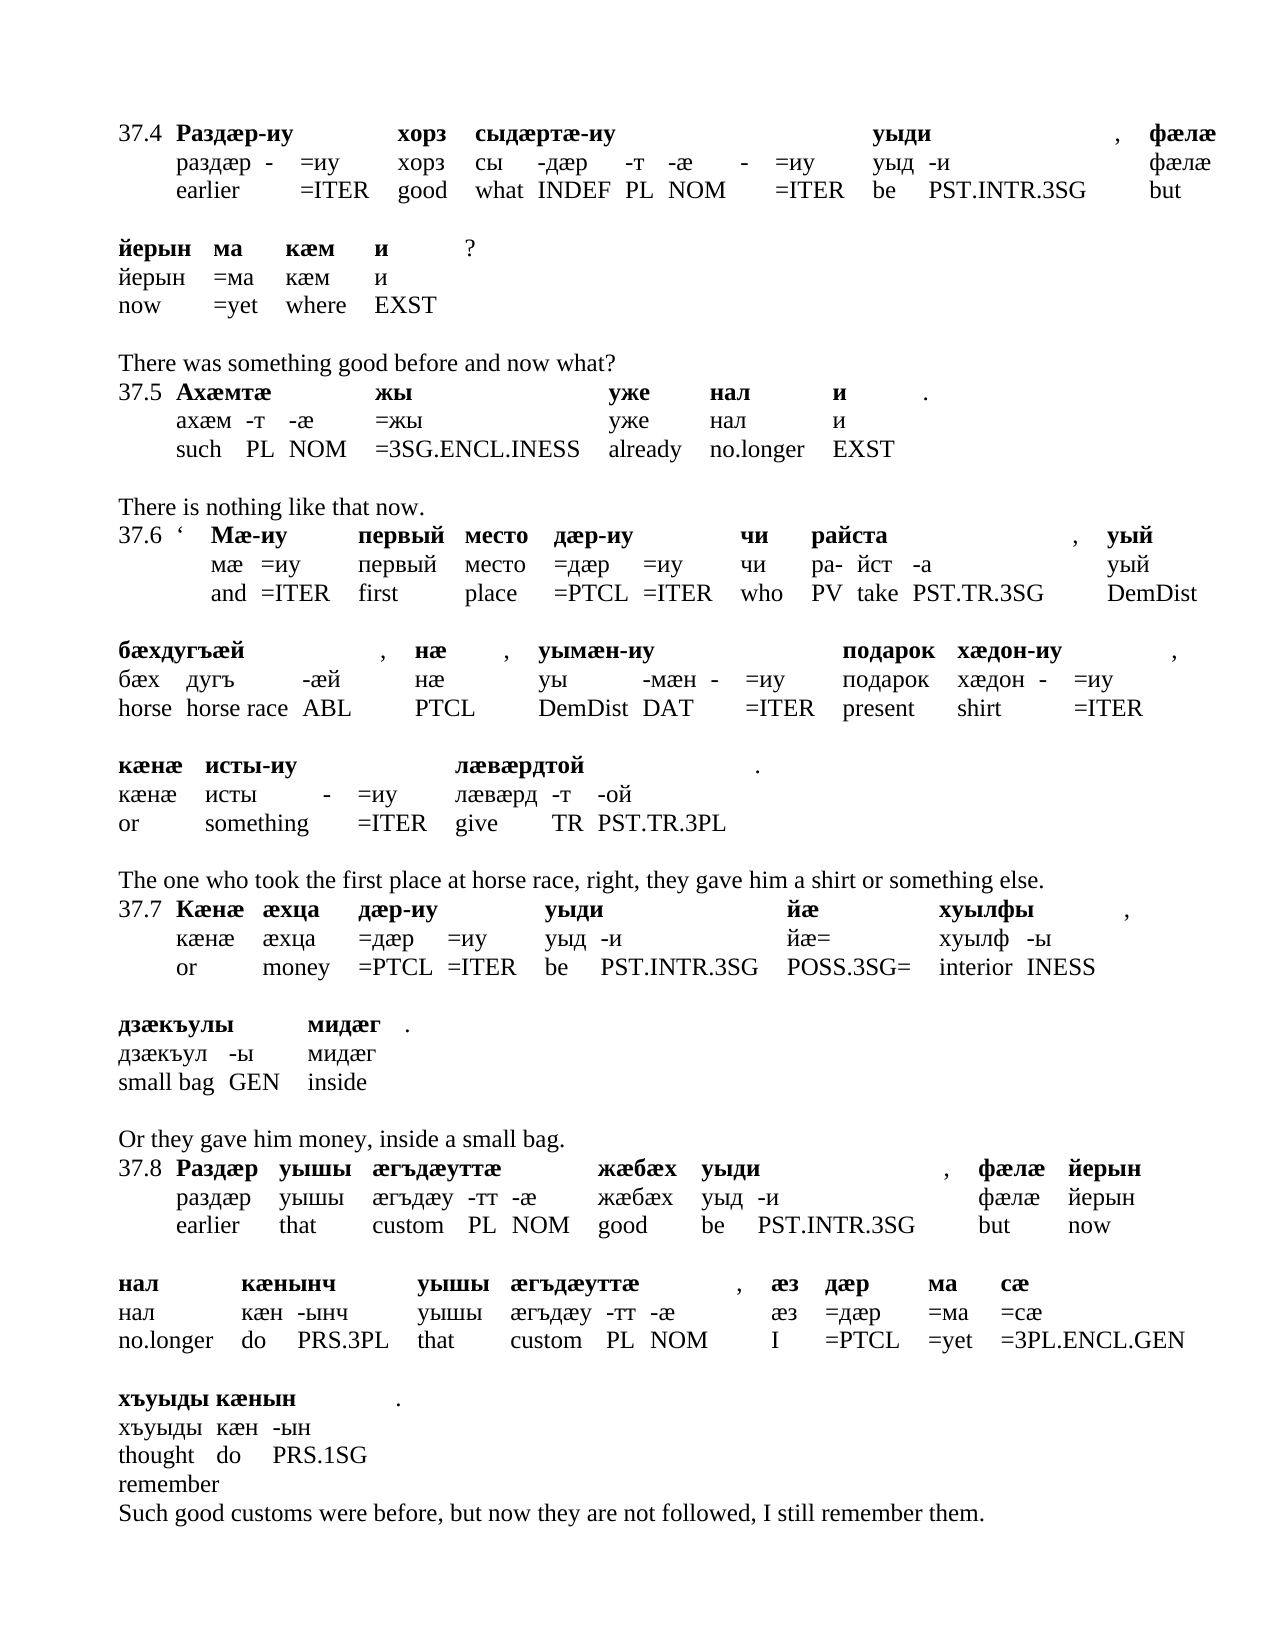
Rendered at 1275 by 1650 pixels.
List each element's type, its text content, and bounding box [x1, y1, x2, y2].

text хъуыды кæнын [118, 1383, 381, 1412]
text æгъдæуттæ [510, 1268, 722, 1297]
text NOM [512, 1211, 570, 1239]
text хъуыды [118, 1412, 202, 1441]
text дзæкъулы [118, 1009, 294, 1038]
text . [404, 1009, 425, 1038]
text раздæр [176, 147, 251, 176]
text custom [372, 1211, 454, 1239]
text место [464, 521, 540, 549]
text =сæ [1000, 1297, 1185, 1326]
text сы [475, 147, 524, 176]
text horse [118, 693, 172, 722]
text йерын [1068, 1182, 1135, 1211]
text æхца [262, 894, 344, 923]
text æз [771, 1268, 811, 1297]
text фæлæ [1149, 147, 1211, 176]
text earlier [176, 1211, 251, 1239]
text interior [939, 952, 1013, 981]
text - [1039, 664, 1060, 693]
text ‘ [176, 521, 197, 549]
text PST.INTR.3SG [600, 952, 759, 981]
text -и [928, 147, 1087, 176]
text POSS.3SG= [787, 952, 911, 981]
text INESS [1026, 952, 1096, 981]
text =3PL.ENCL.GEN [1000, 1326, 1185, 1354]
text =иу [745, 664, 815, 693]
text inside [307, 1067, 376, 1096]
text NOM [668, 176, 726, 204]
text æгъдæу [372, 1182, 454, 1211]
text PST.TR.3SG [912, 578, 1044, 607]
text - [740, 147, 761, 176]
text . [922, 377, 943, 406]
text мæ [211, 549, 247, 578]
text æгъдæу [510, 1297, 592, 1326]
text , [380, 636, 401, 664]
text or [118, 808, 177, 837]
text place [464, 578, 540, 607]
text =иу [300, 147, 369, 176]
text -ой [597, 779, 727, 808]
text нæ [414, 636, 489, 664]
text ? [464, 233, 485, 262]
text =иу [643, 549, 713, 578]
text Ахæмтæ [176, 377, 361, 406]
text -æ [668, 147, 726, 176]
text мидæг [307, 1038, 376, 1067]
text хорз [397, 118, 461, 147]
text =дæр [825, 1297, 900, 1326]
text -и [600, 923, 759, 952]
text 37.6 [118, 521, 162, 549]
text =жы [375, 406, 581, 434]
text , [1123, 894, 1144, 923]
text уыд [701, 1182, 743, 1211]
text custom [510, 1326, 592, 1354]
text исты-иу [205, 751, 441, 779]
text 37.4 [118, 118, 162, 147]
text money [262, 952, 330, 981]
text be [872, 176, 914, 204]
text DAT [642, 693, 697, 722]
text 37.8 [118, 1153, 162, 1182]
text , [736, 1268, 757, 1297]
text , [1114, 118, 1135, 147]
text There was something good before and now what? [118, 348, 1249, 377]
text but [1149, 176, 1211, 204]
text =ма [213, 262, 258, 291]
text первый [358, 521, 451, 549]
text раздæр [176, 1182, 251, 1211]
text первый [358, 549, 437, 578]
text =ITER [357, 808, 427, 837]
text кæнынч [241, 1268, 403, 1297]
text -мæн [642, 664, 697, 693]
text -ы [1026, 923, 1096, 952]
text -æй [302, 664, 352, 693]
text =ITER [447, 952, 517, 981]
text =дæр [358, 923, 433, 952]
text - [710, 664, 731, 693]
text - [323, 779, 344, 808]
text дæр-иу [554, 521, 726, 549]
text нал [118, 1268, 227, 1297]
text such [176, 434, 232, 463]
text ма [213, 233, 272, 262]
text , [1171, 636, 1192, 664]
text дæр [825, 1268, 914, 1297]
text жæбæх [598, 1182, 674, 1211]
text Or they gave him money, inside a small bag. [118, 1124, 1249, 1153]
text TR [552, 808, 584, 837]
text =иу [1073, 664, 1143, 693]
text уже [608, 406, 682, 434]
text нал [709, 406, 805, 434]
text уый [1107, 549, 1197, 578]
text йерын [118, 262, 185, 291]
text PST.INTR.3SG [928, 176, 1087, 204]
text уже [608, 377, 696, 406]
text -ынч [297, 1297, 389, 1326]
text и [374, 233, 451, 262]
text good [397, 176, 447, 204]
text Раздæр-иу [176, 118, 383, 147]
text хуылфы [939, 894, 1110, 923]
text PTCL [414, 693, 476, 722]
text , [943, 1153, 964, 1182]
text . [754, 751, 775, 779]
text =yet [213, 291, 258, 319]
text ABL [302, 693, 352, 722]
text do [216, 1441, 258, 1469]
text -тт [606, 1297, 636, 1326]
text -ы [228, 1038, 280, 1067]
text PL [625, 176, 654, 204]
text small bag [118, 1067, 215, 1096]
text that [417, 1326, 483, 1354]
text that [279, 1211, 344, 1239]
text дзæкъул [118, 1038, 215, 1067]
text нал [118, 1297, 213, 1326]
text =ITER [261, 578, 330, 607]
text йæ [787, 894, 925, 923]
text =дæр [554, 549, 629, 578]
text лæвæрдтой [455, 751, 741, 779]
text Кæнæ [176, 894, 248, 923]
text EXST [832, 434, 895, 463]
text хуылф [939, 923, 1013, 952]
text -æ [512, 1182, 570, 1211]
text лæвæрд [455, 779, 538, 808]
text present [842, 693, 943, 722]
text хæдон [957, 664, 1025, 693]
text фæлæ [1149, 118, 1225, 147]
text и [832, 377, 909, 406]
text дæр-иу [358, 894, 531, 923]
text -дæр [537, 147, 611, 176]
text do [241, 1326, 283, 1354]
text =ITER [1073, 693, 1143, 722]
text йерын [118, 233, 199, 262]
text =ITER [300, 176, 369, 204]
text фæлæ [978, 1182, 1040, 1211]
text ахæм [176, 406, 232, 434]
text =ITER [745, 693, 815, 722]
text кæнæ [176, 923, 235, 952]
text where [285, 291, 347, 319]
text now [1068, 1211, 1149, 1239]
text PRS.1SG [272, 1441, 368, 1469]
text PL [606, 1326, 636, 1354]
text -т [552, 779, 584, 808]
text =иу [261, 549, 330, 578]
text уый [1107, 521, 1211, 549]
text shirt [957, 693, 1025, 722]
text нæ [414, 664, 476, 693]
text , [503, 636, 524, 664]
text 37.5 [118, 377, 162, 406]
text PL [246, 434, 275, 463]
text жы [375, 377, 594, 406]
text и [832, 406, 895, 434]
text what [475, 176, 524, 204]
text earlier [176, 176, 251, 204]
text EXST [374, 291, 437, 319]
text DemDist [538, 693, 628, 722]
text The one who took the first place at horse race, right, they gave him a shirt or something else. [118, 866, 1249, 894]
text take [857, 578, 898, 607]
text æз [771, 1297, 797, 1326]
text сæ [1000, 1268, 1199, 1297]
text =PTCL [358, 952, 433, 981]
text -т [625, 147, 654, 176]
text =3SG.ENCL.INESS [375, 434, 581, 463]
text =PTCL [554, 578, 629, 607]
text =ITER [643, 578, 713, 607]
text и [374, 262, 437, 291]
text кæм [285, 233, 360, 262]
text ра- [811, 549, 843, 578]
text DemDist [1107, 578, 1197, 607]
text -æ [650, 1297, 708, 1326]
text жæбæх [598, 1153, 687, 1182]
text =иу [447, 923, 517, 952]
text уышы [417, 1297, 483, 1326]
text нал [709, 377, 818, 406]
text -ын [272, 1412, 368, 1441]
text Such good customs were before, but now they are not followed, I still remember them. [118, 1498, 1249, 1527]
text уыди [872, 118, 1101, 147]
text INDEF [537, 176, 611, 204]
text now [118, 291, 199, 319]
text æхца [262, 923, 330, 952]
text уышы [279, 1153, 358, 1182]
text исты [205, 779, 309, 808]
text be [544, 952, 587, 981]
text no.longer [118, 1326, 213, 1354]
text already [608, 434, 682, 463]
text PRS.3PL [297, 1326, 389, 1354]
text Мæ-иу [211, 521, 344, 549]
text кæн [241, 1297, 283, 1326]
text чи [740, 549, 783, 578]
text =yet [928, 1326, 973, 1354]
text кæм [285, 262, 347, 291]
text кæнæ [118, 751, 191, 779]
text PST.TR.3PL [597, 808, 727, 837]
text something [205, 808, 309, 837]
text уы [538, 664, 628, 693]
text мидæг [307, 1009, 390, 1038]
text PV [811, 578, 843, 607]
text NOM [289, 434, 347, 463]
text кæнæ [118, 779, 177, 808]
text хæдон-иу [957, 636, 1157, 664]
text =ITER [775, 176, 845, 204]
text NOM [650, 1326, 708, 1354]
text подарок [842, 664, 929, 693]
text I [771, 1326, 797, 1354]
text , [1072, 521, 1093, 549]
text 37.7 [118, 894, 162, 923]
text -а [912, 549, 1044, 578]
text . [395, 1383, 416, 1412]
text =иу [357, 779, 427, 808]
text remember [118, 1469, 381, 1498]
text or [176, 952, 235, 981]
text -тт [468, 1182, 498, 1211]
text but [978, 1211, 1040, 1239]
text first [358, 578, 451, 607]
text уымæн-иу [538, 636, 829, 664]
text место [464, 549, 526, 578]
text сыдæртæ-иу [475, 118, 858, 147]
text подарок [842, 636, 943, 664]
text -æ [289, 406, 347, 434]
text райста [811, 521, 1058, 549]
text хорз [397, 147, 447, 176]
text PST.INTR.3SG [757, 1211, 916, 1239]
text уыд [544, 923, 587, 952]
text æгъдæуттæ [372, 1153, 584, 1182]
text Раздæр [176, 1153, 265, 1182]
text фæлæ [978, 1153, 1054, 1182]
text be [701, 1211, 743, 1239]
text - [265, 147, 286, 176]
text There is nothing like that now. [118, 492, 1249, 521]
text уыд [872, 147, 914, 176]
text -т [246, 406, 275, 434]
text чи [740, 521, 797, 549]
text give [455, 808, 538, 837]
text уышы [417, 1268, 496, 1297]
text уыди [544, 894, 773, 923]
text no.longer [709, 434, 805, 463]
text дугъ [186, 664, 288, 693]
text -и [757, 1182, 916, 1211]
text йерын [1068, 1153, 1149, 1182]
text =ма [928, 1297, 973, 1326]
text уышы [279, 1182, 344, 1211]
text GEN [228, 1067, 280, 1096]
text who [740, 578, 783, 607]
text кæн [216, 1412, 258, 1441]
text бæхдугъæй [118, 636, 366, 664]
text PL [468, 1211, 498, 1239]
text and [211, 578, 247, 607]
text йæ= [787, 923, 911, 952]
text good [598, 1211, 674, 1239]
text =иу [775, 147, 845, 176]
text уыди [701, 1153, 929, 1182]
text horse race [186, 693, 288, 722]
text =PTCL [825, 1326, 900, 1354]
text thought [118, 1441, 202, 1469]
text бæх [118, 664, 172, 693]
text йст [857, 549, 898, 578]
text ма [928, 1268, 987, 1297]
